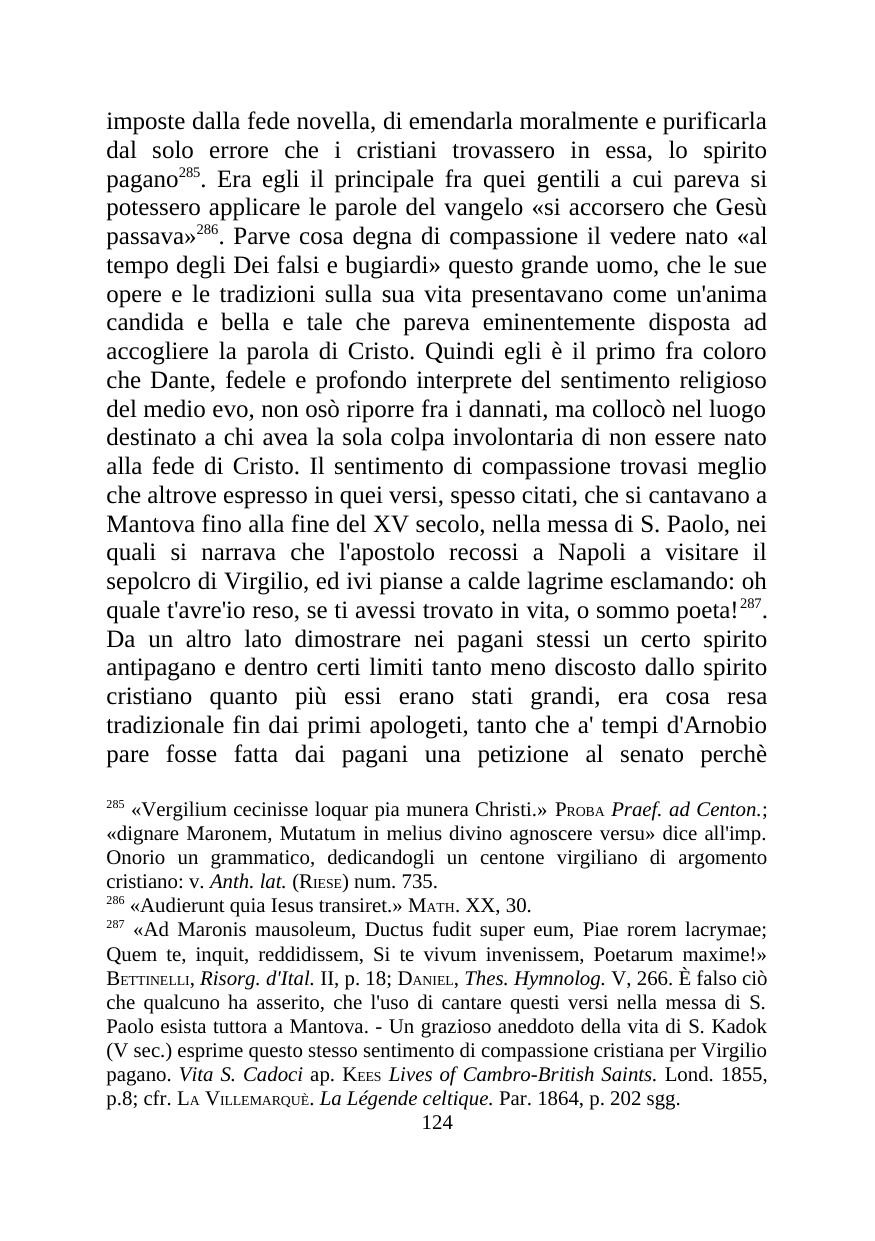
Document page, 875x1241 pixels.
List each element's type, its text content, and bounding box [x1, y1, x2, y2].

text «Vergilium cecinisse loquar pia munera Christi.» Proba Praef. ad Centon.; «dignare Maronem, Mutatum in melius divino agnoscere versu» dice all'imp. Onorio un grammatico, dedicandogli un centone virgiliano di argomento cristiano: v. Anth. lat. (Riese) num. 735. [106, 797, 768, 893]
text imposte dalla fede novella, di emendarla moralmente e purificarla dal solo errore che i cristiani trovassero in essa, lo spirito pagano. Era egli il principale fra quei gentili a cui pareva si potessero applicare le parole del vangelo «si accorsero che Gesù passava». Parve cosa degna di compassione il vedere nato «al tempo degli Dei falsi e bugiardi» questo grande uomo, che le sue opere e le tradizioni sulla sua vita presentavano come un'anima candida e bella e tale che pareva eminentemente disposta ad accogliere la parola di Cristo. Quindi egli è il primo fra coloro che Dante, fedele e profondo interprete del sentimento religioso del medio evo, non osò riporre fra i dannati, ma collocò nel luogo destinato a chi avea la sola colpa involontaria di non essere nato alla fede di Cristo. Il sentimento di compassione trovasi meglio che altrove espresso in quei versi, spesso citati, che si cantavano a Mantova fino alla fine del XV secolo, nella messa di S. Paolo, nei quali si narrava che l'apostolo recossi a Napoli a visitare il sepolcro di Virgilio, ed ivi pianse a calde lagrime esclamando: oh quale t'avre'io reso, se ti avessi trovato in vita, o sommo poeta!. Da un altro lato dimostrare nei pagani stessi un certo spirito antipagano e dentro certi limiti tanto meno discosto dallo spirito cristiano quanto più essi erano stati grandi, era cosa resa tradizionale fin dai primi apologeti, tanto che a' tempi d'Arnobio pare fosse fatta dai pagani una petizione al senato perchè [106, 106, 768, 767]
text «Ad Maronis mausoleum, Ductus fudit super eum, Piae rorem lacrymae; Quem te, inquit, reddidissem, Si te vivum invenissem, Poetarum maxime!» Bettinelli, Risorg. d'Ital. II, p. 18; Daniel, Thes. Hymnolog. V, 266. È falso ciò che qualcuno ha asserito, che l'uso di cantare questi versi nella messa di S. Paolo esista tuttora a Mantova. - Un grazioso aneddoto della vita di S. Kadok (V sec.) esprime questo stesso sentimento di compassione cristiana per Virgilio pagano. Vita S. Cadoci ap. Kees Lives of Cambro-British Saints. Lond. 1855, p.8; cfr. La Villemarquè. La Légende celtique. Par. 1864, p. 202 sgg. [106, 917, 768, 1110]
text «Audierunt quia Iesus transiret.» Math. XX, 30. [106, 893, 768, 917]
